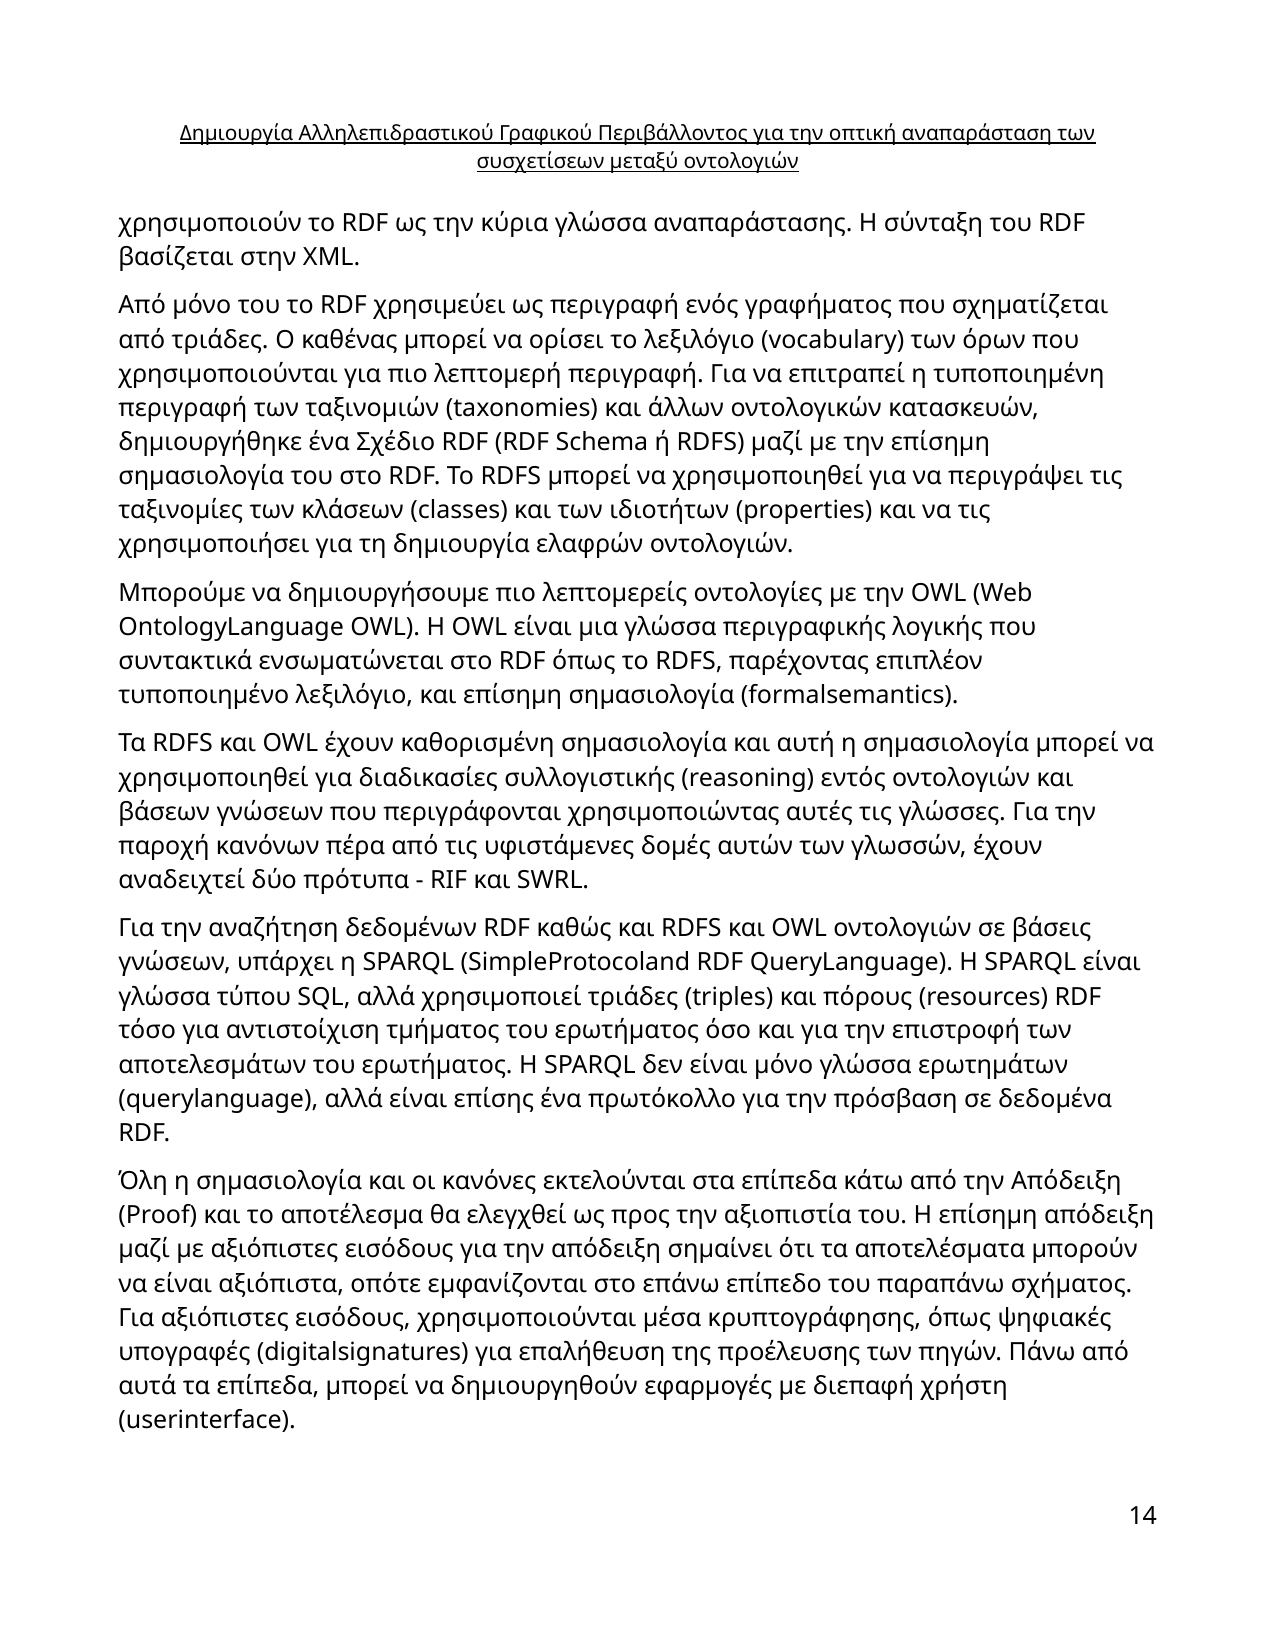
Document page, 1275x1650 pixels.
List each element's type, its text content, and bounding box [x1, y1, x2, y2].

text Όλη η σημασιολογία και οι κανόνες εκτελούνται στα επίπεδα κάτω από την Απόδειξη (Proof) και το αποτέλεσμα θα ελεγχθεί ως προς την αξιοπιστία του. Η επίσημη απόδειξη μαζί με αξιόπιστες εισόδους για την απόδειξη σημαίνει ότι τα αποτελέσματα μπορούν να είναι αξιόπιστα, οπότε εμφανίζονται στο επάνω επίπεδο του παραπάνω σχήματος. Για αξιόπιστες εισόδους, χρησιμοποιούνται μέσα κρυπτογράφησης, όπως ψηφιακές υπογραφές (digitalsignatures) για επαλήθευση της προέλευσης των πηγών. Πάνω από αυτά τα επίπεδα, μπορεί να δημιουργηθούν εφαρμογές με διεπαφή χρήστη (userinterface). [118, 1163, 1157, 1436]
text Μπορούμε να δημιουργήσουμε πιο λεπτομερείς οντολογίες με την OWL (Web OntologyLanguage OWL). Η OWL είναι μια γλώσσα περιγραφικής λογικής που συντακτικά ενσωματώνεται στο RDF όπως το RDFS, παρέχοντας επιπλέον τυποποιημένο λεξιλόγιο, και επίσημη σημασιολογία (formalsemantics). [118, 574, 1157, 711]
text Για την αναζήτηση δεδομένων RDF καθώς και RDFS και OWL οντολογιών σε βάσεις γνώσεων, υπάρχει η SPARQL (SimpleProtocoland RDF QueryLanguage). Η SPARQL είναι γλώσσα τύπου SQL, αλλά χρησιμοποιεί τριάδες (triples) και πόρους (resources) RDF τόσο για αντιστοίχιση τμήματος του ερωτήματος όσο και για την επιστροφή των αποτελεσμάτων του ερωτήματος. Η SPARQL δεν είναι μόνο γλώσσα ερωτημάτων (querylanguage), αλλά είναι επίσης ένα πρωτόκολλο για την πρόσβαση σε δεδομένα RDF. [118, 910, 1157, 1148]
text χρησιμοποιούν το RDF ως την κύρια γλώσσα αναπαράστασης. Η σύνταξη του RDF βασίζεται στην XML. [118, 204, 1157, 273]
text Τα RDFS και OWL έχουν καθορισμένη σημασιολογία και αυτή η σημασιολογία μπορεί να χρησιμοποιηθεί για διαδικασίες συλλογιστικής (reasoning) εντός οντολογιών και βάσεων γνώσεων που περιγράφονται χρησιμοποιώντας αυτές τις γλώσσες. Για την παροχή κανόνων πέρα από τις υφιστάμενες δομές αυτών των γλωσσών, έχουν αναδειχτεί δύο πρότυπα - RIF και SWRL. [118, 725, 1157, 895]
text Από μόνο του το RDF χρησιμεύει ως περιγραφή ενός γραφήματος που σχηματίζεται από τριάδες. Ο καθένας μπορεί να ορίσει το λεξιλόγιο (vocabulary) των όρων που χρησιμοποιούνται για πιο λεπτομερή περιγραφή. Για να επιτραπεί η τυποποιημένη περιγραφή των ταξινομιών (taxonomies) και άλλων οντολογικών κατασκευών, δημιουργήθηκε ένα Σχέδιο RDF (RDF Schema ή RDFS) μαζί με την επίσημη σημασιολογία του στο RDF. Το RDFS μπορεί να χρησιμοποιηθεί για να περιγράψει τις ταξινομίες των κλάσεων (classes) και των ιδιοτήτων (properties) και να τις χρησιμοποιήσει για τη δημιουργία ελαφρών οντολογιών. [118, 287, 1157, 560]
